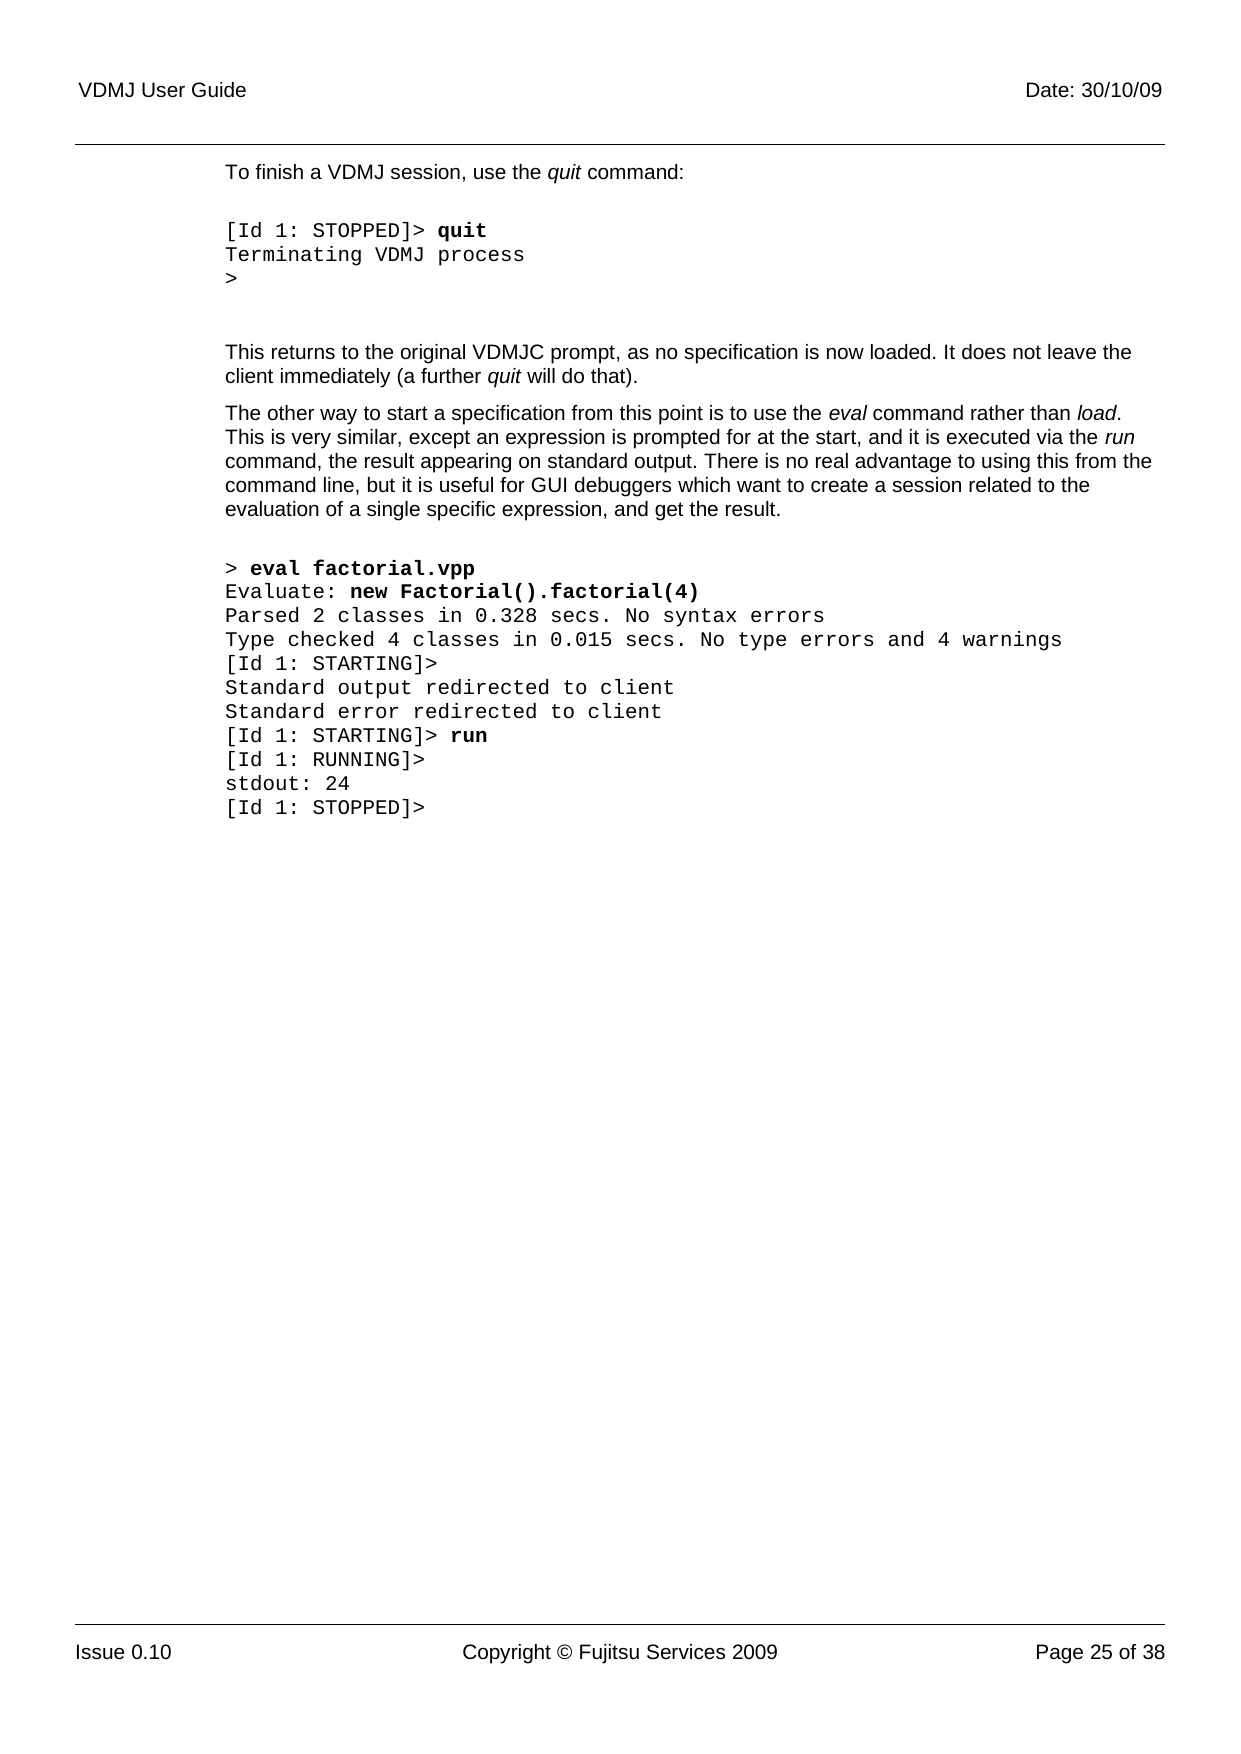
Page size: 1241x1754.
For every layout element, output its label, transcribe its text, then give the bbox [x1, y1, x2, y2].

text The other way to start a specification from this point is to use the eval command rather than load. This is very similar, except an expression is prompted for at the start, and it is executed via the run command, the result appearing on standard output. There is no real advantage to using this from the command line, but it is useful for GUI debuggers which want to create a session related to the evaluation of a single specific expression, and get the result. [225, 401, 1165, 521]
text Terminating VDMJ process [225, 244, 1165, 268]
text Parsed 2 classes in 0.328 secs. No syntax errors [225, 605, 1165, 629]
text [Id 1: RUNNING]> [225, 749, 1165, 773]
text Type checked 4 classes in 0.015 secs. No type errors and 4 warnings [225, 629, 1165, 653]
text Evaluate: new Factorial().factorial(4) [225, 581, 1165, 605]
text Standard error redirected to client [225, 701, 1165, 725]
text stdout: 24 [225, 773, 1165, 797]
text [Id 1: STOPPED]> [225, 797, 1165, 821]
text Standard output redirected to client [225, 677, 1165, 701]
text > [225, 268, 1165, 292]
text To finish a VDMJ session, use the quit command: [225, 160, 1165, 184]
text [Id 1: STARTING]> [225, 653, 1165, 677]
text This returns to the original VDMJC prompt, as no specification is now loaded. It does not leave the client immediately (a further quit will do that). [225, 340, 1165, 388]
text [Id 1: STOPPED]> quit [225, 220, 1165, 244]
text > eval factorial.vpp [225, 557, 1165, 581]
text [Id 1: STARTING]> run [225, 725, 1165, 749]
